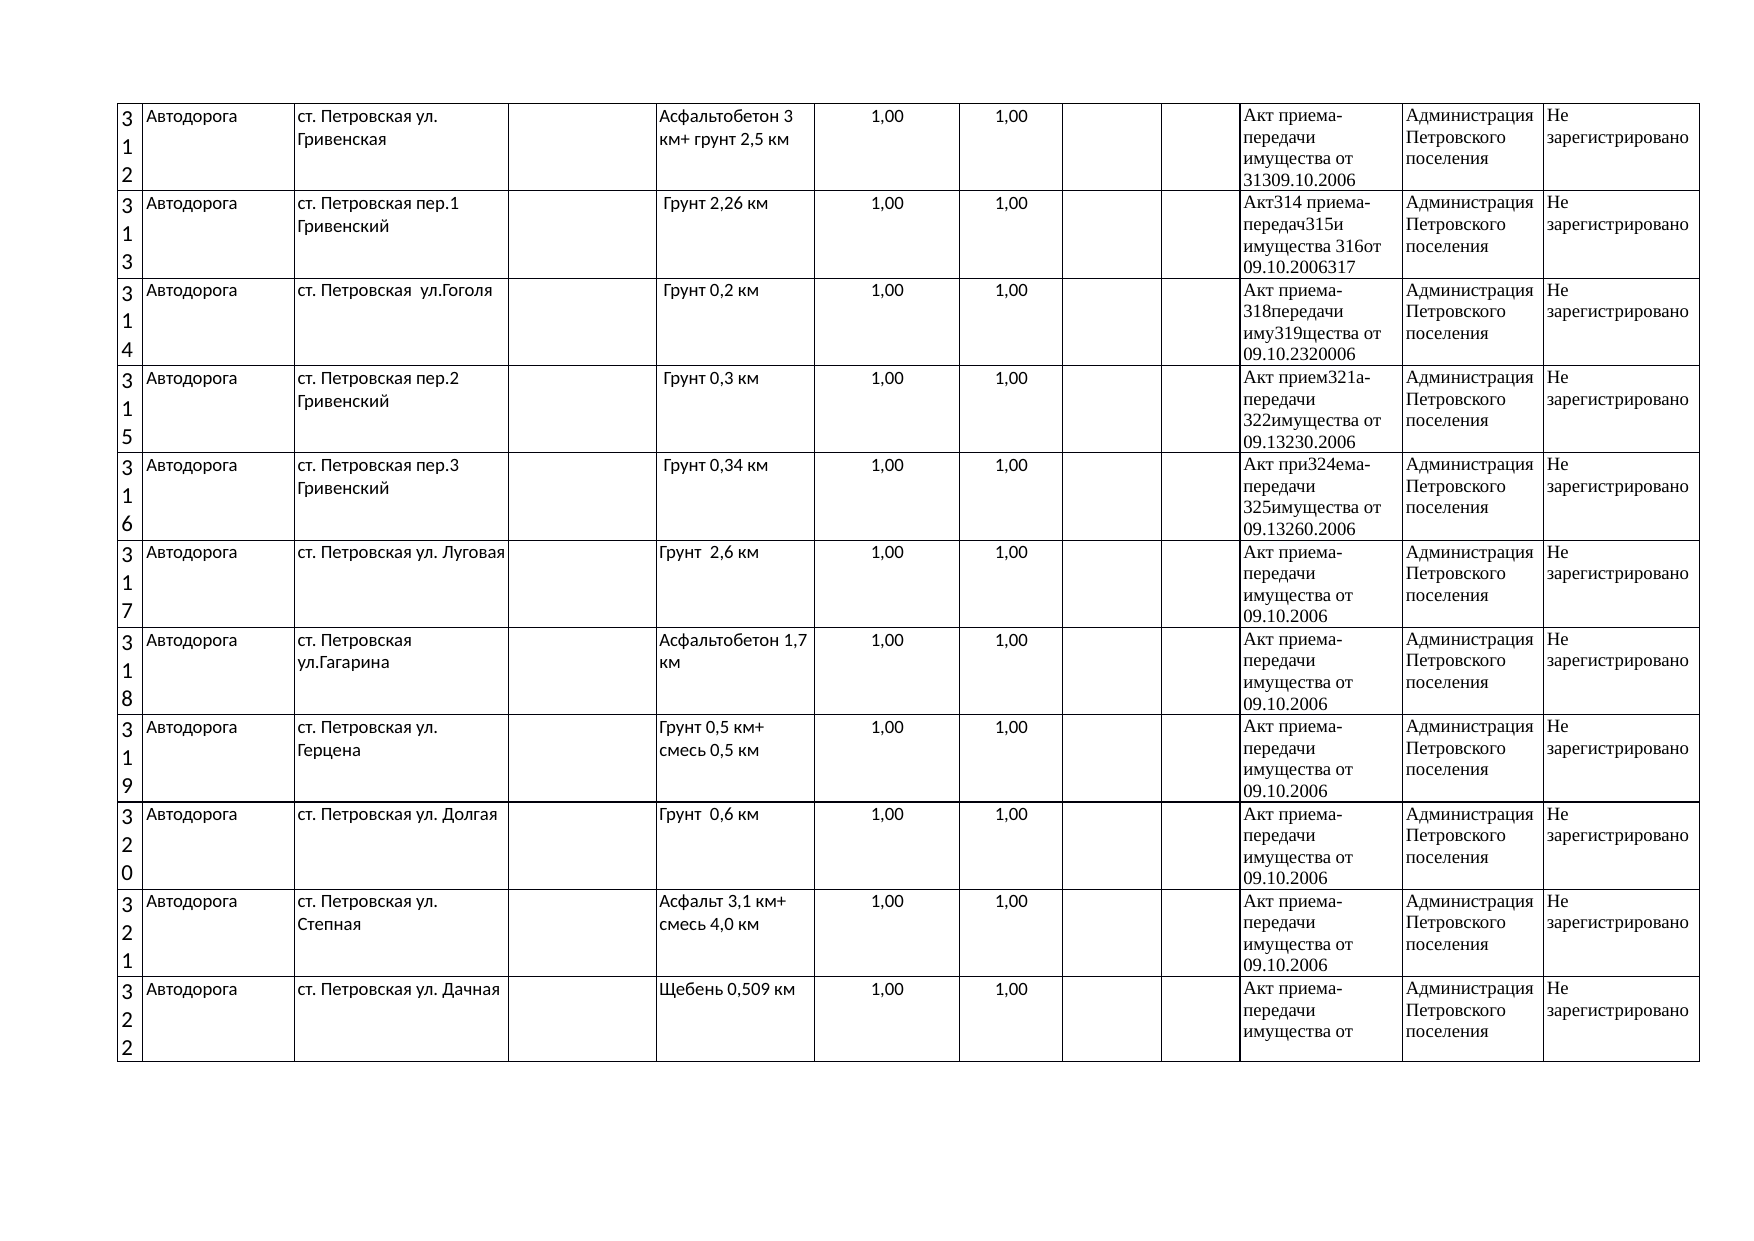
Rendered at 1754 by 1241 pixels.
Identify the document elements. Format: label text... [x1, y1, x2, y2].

table_cell Асфальтобетон 3 км+ грунт 2,5 км [657, 104, 814, 190]
table_cell [1063, 715, 1161, 801]
table_cell Грунт 0,2 км [657, 279, 814, 365]
table_cell Администрация Петровского поселения [1403, 541, 1543, 627]
table_cell Акт прием321а-передачи 322имущества от 09.13230.2006 [1241, 366, 1402, 452]
table_cell ст. Петровская пер.3 Гривенский [295, 453, 508, 539]
table_cell Акт314 приема-передач315и имущества 316от 09.10.2006317 [1241, 191, 1402, 278]
table_cell Автодорога [143, 366, 294, 452]
table_cell 1,00 [815, 803, 959, 889]
table_cell ст. Петровская ул. Герцена [295, 715, 508, 801]
table_cell [1063, 104, 1161, 190]
table_cell 1,00 [815, 191, 959, 278]
table_cell 320 [118, 803, 142, 889]
table_cell [1063, 279, 1161, 365]
table_cell Не зарегистрировано [1544, 104, 1699, 190]
table_cell 317 [118, 541, 142, 627]
table_cell Администрация Петровского поселения [1403, 890, 1543, 976]
table_cell [1162, 803, 1239, 889]
table_cell [509, 104, 656, 190]
table_cell Автодорога [143, 541, 294, 627]
table_cell ст. Петровская ул. Луговая [295, 541, 508, 627]
table_cell Автодорога [143, 890, 294, 976]
table_cell ст. Петровская ул. Дачная [295, 977, 508, 1061]
table_cell Не зарегистрировано [1544, 541, 1699, 627]
table_cell Администрация Петровского поселения [1403, 191, 1543, 278]
table_cell ст. Петровская ул. Долгая [295, 803, 508, 889]
table_cell Акт приема-передачи имущества от [1241, 977, 1402, 1061]
table_cell 1,00 [815, 715, 959, 801]
table_cell Акт приема-передачи имущества от 31309.10.2006 [1241, 104, 1402, 190]
table_cell Автодорога [143, 453, 294, 539]
table_cell [509, 279, 656, 365]
table_cell 321 [118, 890, 142, 976]
table_cell Грунт 2,26 км [657, 191, 814, 278]
table_cell Администрация Петровского поселения [1403, 366, 1543, 452]
table_cell Акт приема-318передачи иму319щества от 09.10.2320006 [1241, 279, 1402, 365]
table_cell Акт приема-передачи имущества от 09.10.2006 [1241, 541, 1402, 627]
table_cell [509, 715, 656, 801]
table_cell [1162, 453, 1239, 539]
table_cell Не зарегистрировано [1544, 628, 1699, 714]
table_cell Акт приема-передачи имущества от 09.10.2006 [1241, 803, 1402, 889]
table_cell 315 [118, 366, 142, 452]
table_cell 1,00 [960, 541, 1062, 627]
table_cell Автодорога [143, 803, 294, 889]
table_cell Грунт 0,34 км [657, 453, 814, 539]
table_cell Акт приема-передачи имущества от 09.10.2006 [1241, 890, 1402, 976]
table_cell 312 [118, 104, 142, 190]
table_cell 1,00 [960, 715, 1062, 801]
table_cell Не зарегистрировано [1544, 279, 1699, 365]
table_cell 1,00 [960, 453, 1062, 539]
table_cell [1162, 366, 1239, 452]
table_cell Асфальтобетон 1,7 км [657, 628, 814, 714]
table_cell Не зарегистрировано [1544, 890, 1699, 976]
table_cell [1063, 453, 1161, 539]
table_cell 1,00 [815, 453, 959, 539]
table_cell Администрация Петровского поселения [1403, 453, 1543, 539]
table_cell [1162, 890, 1239, 976]
table_cell 316 [118, 453, 142, 539]
table_cell [1063, 191, 1161, 278]
table_cell Администрация Петровского поселения [1403, 977, 1543, 1061]
table_cell Автодорога [143, 977, 294, 1061]
table_cell Автодорога [143, 628, 294, 714]
table_cell [509, 366, 656, 452]
table_cell [509, 541, 656, 627]
table_cell Грунт 0,5 км+ смесь 0,5 км [657, 715, 814, 801]
table_cell 1,00 [815, 279, 959, 365]
table_cell 314 [118, 279, 142, 365]
table_cell ст. Петровская ул. Гривенская [295, 104, 508, 190]
table_cell [1162, 191, 1239, 278]
table_cell 1,00 [960, 628, 1062, 714]
table_cell Акт приема-передачи имущества от 09.10.2006 [1241, 715, 1402, 801]
table_cell Администрация Петровского поселения [1403, 715, 1543, 801]
table_cell 1,00 [960, 366, 1062, 452]
table_cell ст. Петровская пер.2 Гривенский [295, 366, 508, 452]
table_cell ст. Петровская ул. Степная [295, 890, 508, 976]
table_cell ст. Петровская ул.Гоголя [295, 279, 508, 365]
table_cell 1,00 [815, 366, 959, 452]
table_cell Администрация Петровского поселения [1403, 628, 1543, 714]
table_cell 1,00 [815, 628, 959, 714]
table_cell Автодорога [143, 191, 294, 278]
table_cell ст. Петровская ул.Гагарина [295, 628, 508, 714]
table_cell Не зарегистрировано [1544, 803, 1699, 889]
table_cell 318 [118, 628, 142, 714]
table_cell Грунт 0,6 км [657, 803, 814, 889]
table_cell 322 [118, 977, 142, 1061]
table_cell Не зарегистрировано [1544, 715, 1699, 801]
table_cell [509, 890, 656, 976]
table_cell 1,00 [960, 104, 1062, 190]
table_cell Администрация Петровского поселения [1403, 803, 1543, 889]
table_cell Администрация Петровского поселения [1403, 279, 1543, 365]
table_cell [1162, 279, 1239, 365]
table_cell Не зарегистрировано [1544, 453, 1699, 539]
table_cell [1063, 366, 1161, 452]
table_cell 1,00 [815, 890, 959, 976]
table_cell Грунт 2,6 км [657, 541, 814, 627]
table_cell Администрация Петровского поселения [1403, 104, 1543, 190]
table_cell 1,00 [960, 977, 1062, 1061]
table_cell Грунт 0,3 км [657, 366, 814, 452]
table_cell [1063, 977, 1161, 1061]
table_cell 1,00 [815, 977, 959, 1061]
table_cell [509, 453, 656, 539]
table_cell Автодорога [143, 104, 294, 190]
table_cell [1063, 628, 1161, 714]
table_cell [1063, 541, 1161, 627]
table_cell [1162, 104, 1239, 190]
table_cell [1063, 803, 1161, 889]
table_cell [1162, 715, 1239, 801]
table_cell ст. Петровская пер.1 Гривенский [295, 191, 508, 278]
table_cell Не зарегистрировано [1544, 977, 1699, 1061]
table_cell Асфальт 3,1 км+ смесь 4,0 км [657, 890, 814, 976]
table_cell 1,00 [815, 541, 959, 627]
table_cell 1,00 [960, 279, 1062, 365]
table_cell [1063, 890, 1161, 976]
table_cell 1,00 [960, 803, 1062, 889]
table_cell 1,00 [960, 890, 1062, 976]
table_cell 313 [118, 191, 142, 278]
table_cell Не зарегистрировано [1544, 366, 1699, 452]
table_cell Акт при324ема-передачи 325имущества от 09.13260.2006 [1241, 453, 1402, 539]
table_cell 1,00 [960, 191, 1062, 278]
table_cell Не зарегистрировано [1544, 191, 1699, 278]
table_cell Щебень 0,509 км [657, 977, 814, 1061]
table_cell Акт приема-передачи имущества от 09.10.2006 [1241, 628, 1402, 714]
table_cell [1162, 541, 1239, 627]
table_cell 1,00 [815, 104, 959, 190]
table_cell Автодорога [143, 279, 294, 365]
table_cell [509, 628, 656, 714]
table_cell Автодорога [143, 715, 294, 801]
table_cell [509, 803, 656, 889]
table_cell [509, 191, 656, 278]
table_cell [509, 977, 656, 1061]
table_cell 319 [118, 715, 142, 801]
table_cell [1162, 628, 1239, 714]
table_cell [1162, 977, 1239, 1061]
